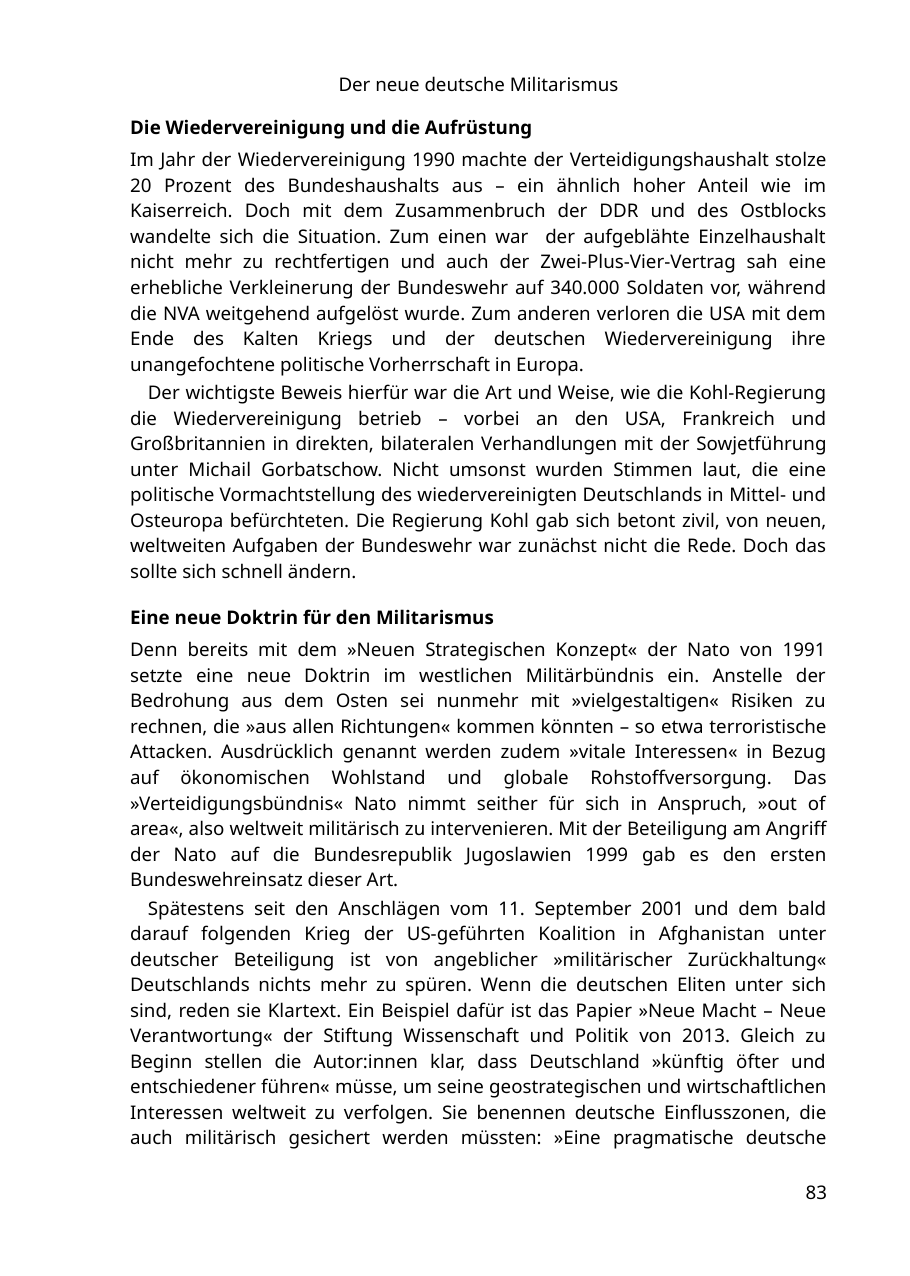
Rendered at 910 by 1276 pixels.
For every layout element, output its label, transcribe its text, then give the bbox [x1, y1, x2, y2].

text Der wichtigste Beweis hierfür war die Art und Weise, wie die Kohl-Regierung die Wiedervereinigung betrieb – vorbei an den USA, Frankreich und Großbritannien in direkten, bilateralen Verhandlungen mit der Sowjetführung unter Michail Gorbatschow. Nicht umsonst wurden Stimmen laut, die eine politische Vormachtstellung des wiedervereinigten Deutschlands in Mittel- und Osteuropa befürchteten. Die Regierung Kohl gab sich betont zivil, von neuen, weltweiten Aufgaben der Bundeswehr war zunächst nicht die Rede. Doch das sollte sich schnell ändern. [130, 379, 827, 583]
text Die Wiedervereinigung und die Aufrüstung [130, 114, 827, 139]
text Eine neue Doktrin für den Militarismus [130, 604, 827, 629]
text Im Jahr der Wiedervereinigung 1990 machte der Verteidigungshaushalt stolze 20 Prozent des Bundeshaushalts aus – ein ähnlich hoher Anteil wie im Kaiserreich. Doch mit dem Zusammenbruch der DDR und des Ostblocks wandelte sich die Situation. Zum einen war der aufgeblähte Einzelhaushalt nicht mehr zu rechtfertigen und auch der Zwei-Plus-Vier-Vertrag sah eine erhebliche Verkleinerung der Bundeswehr auf 340.000 Soldaten vor, während die NVA weitgehend aufgelöst wurde. Zum anderen verloren die USA mit dem Ende des Kalten Kriegs und der deutschen Wiedervereinigung ihre unangefochtene politische Vorherrschaft in Europa. [130, 147, 827, 376]
text Spätestens seit den Anschlägen vom 11. September 2001 und dem bald darauf folgenden Krieg der US-geführten Koalition in Afghanistan unter deutscher Beteiligung ist von angeblicher »militärischer Zurückhaltung« Deutschlands nichts mehr zu spüren. Wenn die deutschen Eliten unter sich sind, reden sie Klartext. Ein Beispiel dafür ist das Papier »Neue Macht – Neue Verantwortung« der Stiftung Wissenschaft und Politik von 2013. Gleich zu Beginn stellen die Autor:innen klar, dass Deutschland »künftig öfter und entschiedener führen« müsse, um seine geostrategischen und wirtschaftlichen Interessen weltweit zu verfolgen. Sie benennen deutsche Einflusszonen, die auch militärisch gesichert werden müssten: »Eine pragmatische deutsche [130, 895, 827, 1150]
text Denn bereits mit dem »Neuen Strategischen Konzept« der Nato von 1991 setzte eine neue Doktrin im westlichen Militärbündnis ein. Anstelle der Bedrohung aus dem Osten sei nunmehr mit »vielgestaltigen« Risiken zu rechnen, die »aus allen Richtungen« kommen könnten – so etwa terroristische Attacken. Ausdrücklich genannt werden zudem »vitale Interessen« in Bezug auf ökonomischen Wohlstand und globale Rohstoffversorgung. Das »Verteidigungsbündnis« Nato nimmt seither für sich in Anspruch, »out of area«, also weltweit militärisch zu intervenieren. Mit der Beteiligung am Angriff der Nato auf die Bundesrepublik Jugoslawien 1999 gab es den ersten Bundeswehreinsatz dieser Art. [130, 637, 827, 892]
